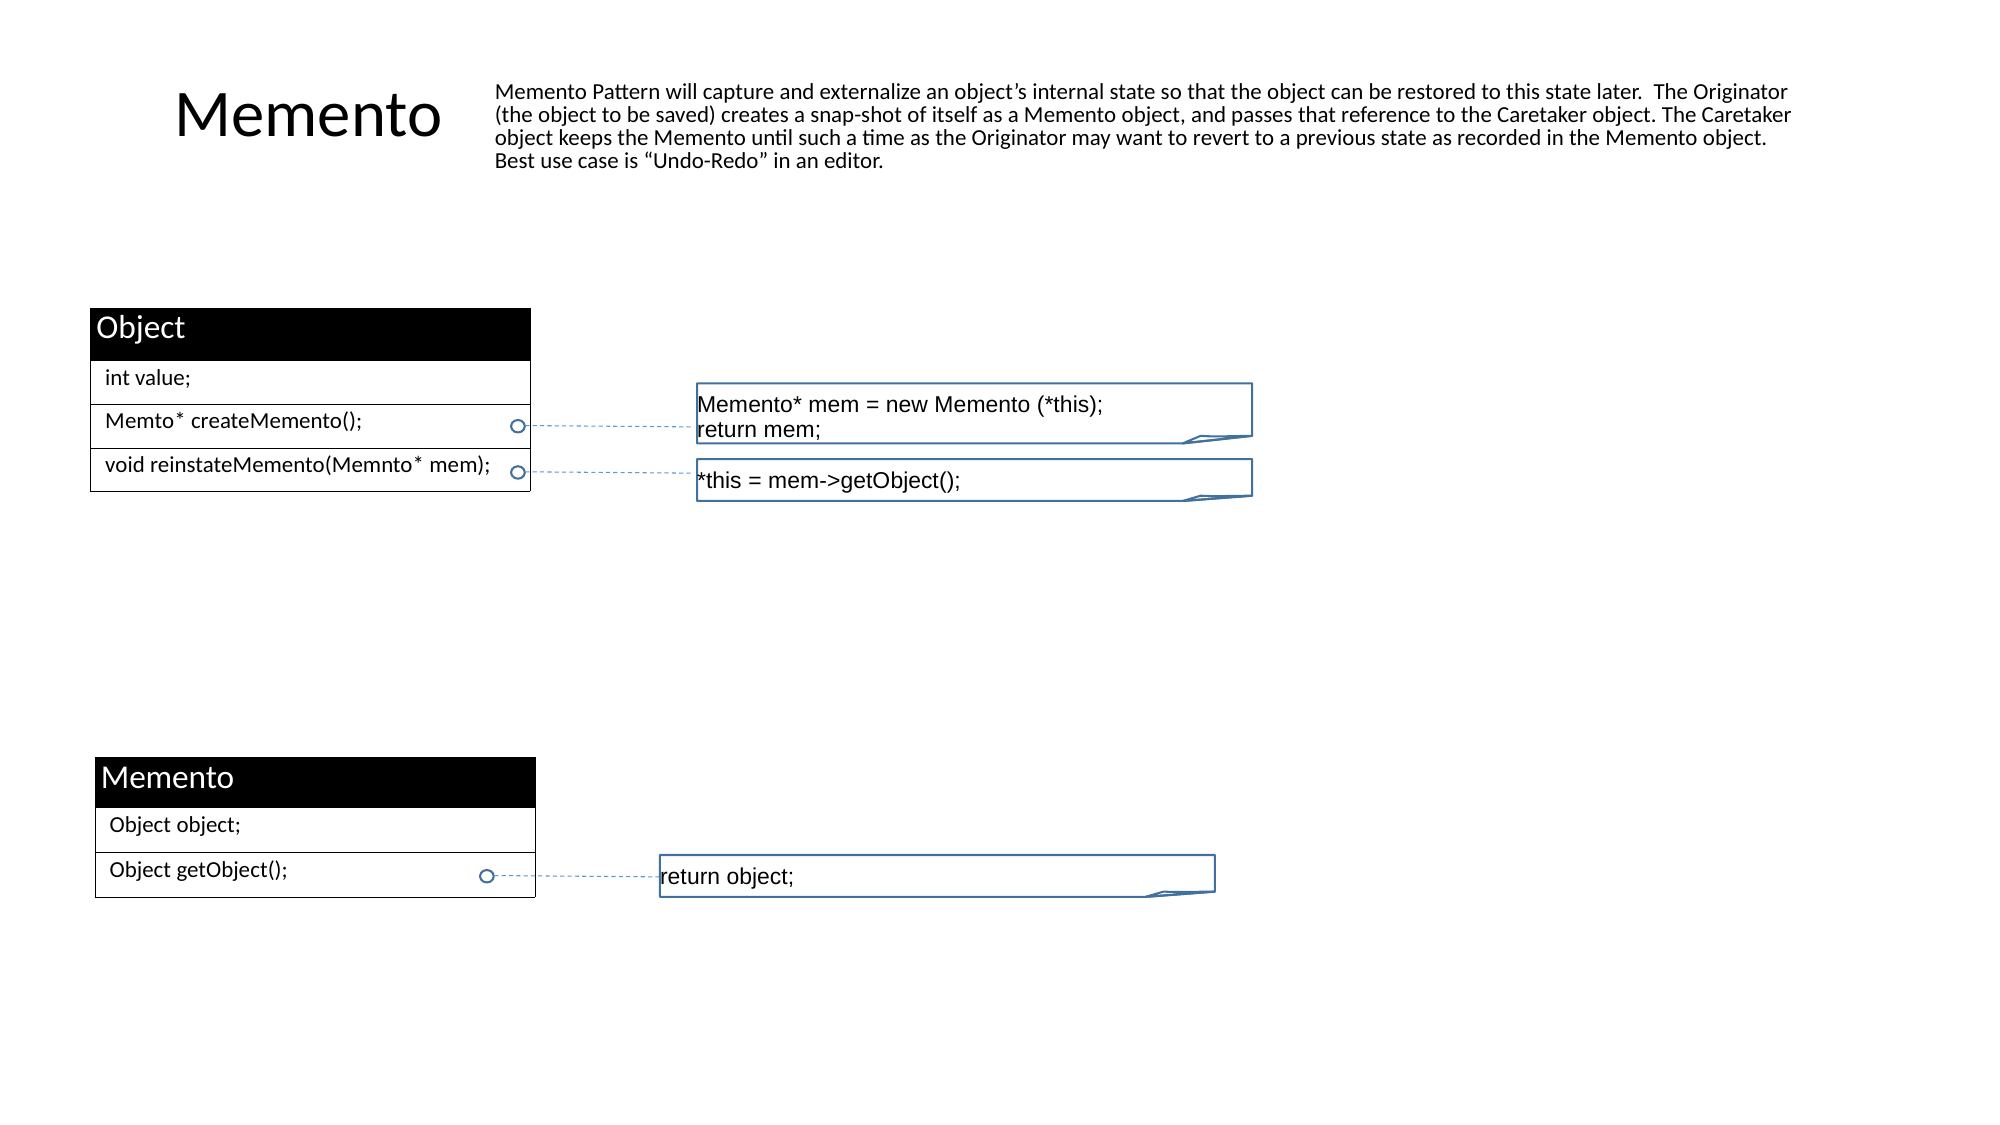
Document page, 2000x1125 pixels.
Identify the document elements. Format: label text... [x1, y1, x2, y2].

table_header Object [91, 309, 530, 360]
table_cell Object object; [96, 808, 535, 852]
text_box Memento* mem = new Memento (*this); return mem; [697, 383, 1253, 444]
table_cell int value; [91, 361, 530, 404]
table_cell Object getObject(); [96, 853, 535, 897]
text_box return object; [659, 855, 1215, 897]
text_box Memento Pattern will capture and externalize an object’s internal state so that the object can be restored to this state later. The Originator (the object to be saved) creates a snap-shot of itself as a Memento object, and passes that reference to the Caretaker object. The Caretaker object keeps the Memento until such a time as the Originator may want to revert to a previous state as recorded in the Memento object. Best use case is “Undo-Redo” in an editor. [480, 75, 1816, 203]
text_box *this = mem->getObject(); [697, 459, 1253, 501]
table_cell void reinstateMemento(Memnto* mem); [91, 449, 530, 491]
table_header Memento [96, 758, 535, 807]
table_cell Memto* createMemento(); [91, 405, 530, 448]
title Memento [137, 59, 481, 181]
